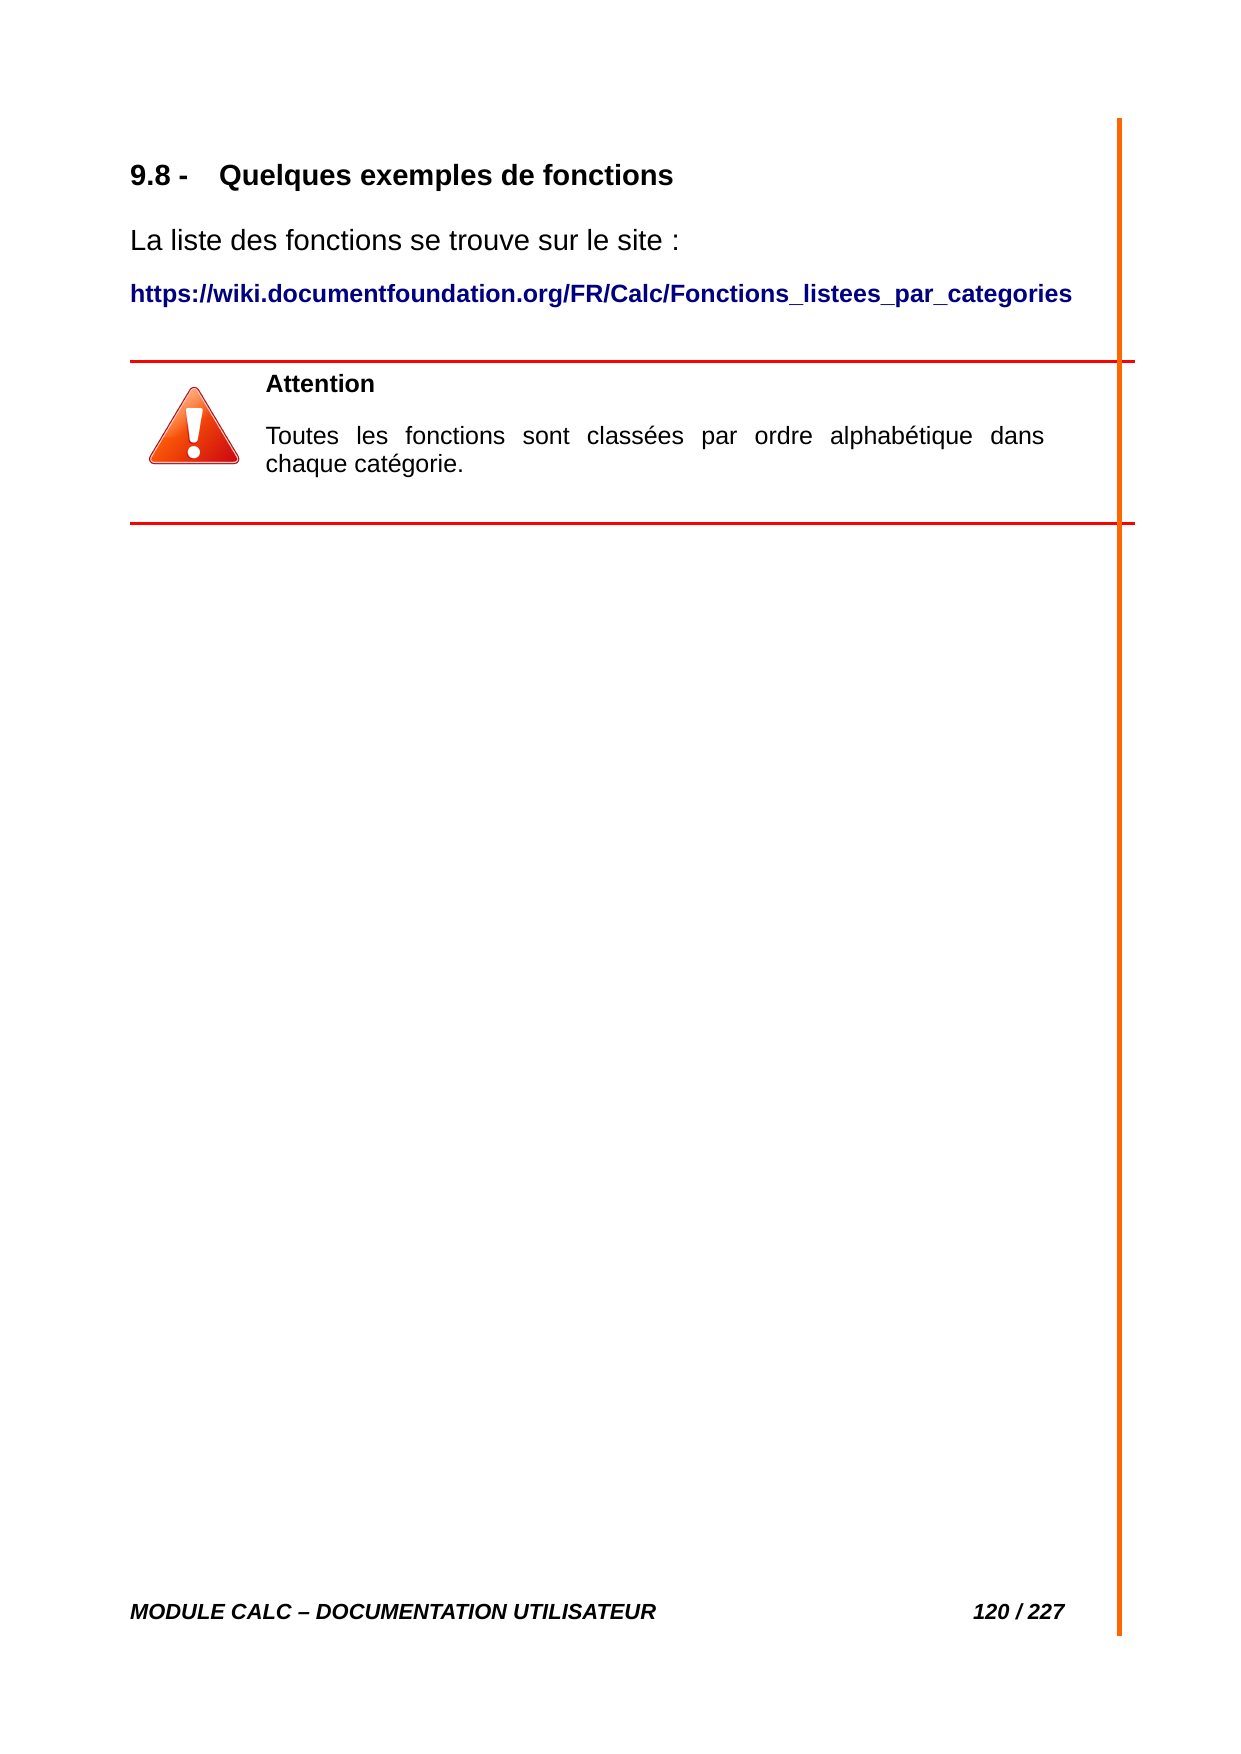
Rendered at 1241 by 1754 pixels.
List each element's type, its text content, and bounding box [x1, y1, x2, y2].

table_header [130, 363, 259, 522]
picture [135, 368, 254, 487]
table_header [1122, 363, 1134, 522]
subtitle Quelques exemples de fonctions [130, 159, 1105, 192]
text La liste des fonctions se trouve sur le site : [130, 224, 1105, 256]
table_header Attention Toutes les fonctions sont classées par ordre alphabétique dans chaque catégorie. [260, 363, 1117, 522]
text https://wiki.documentfoundation.org/FR/Calc/Fonctions_listees_par_categories [130, 280, 1105, 308]
